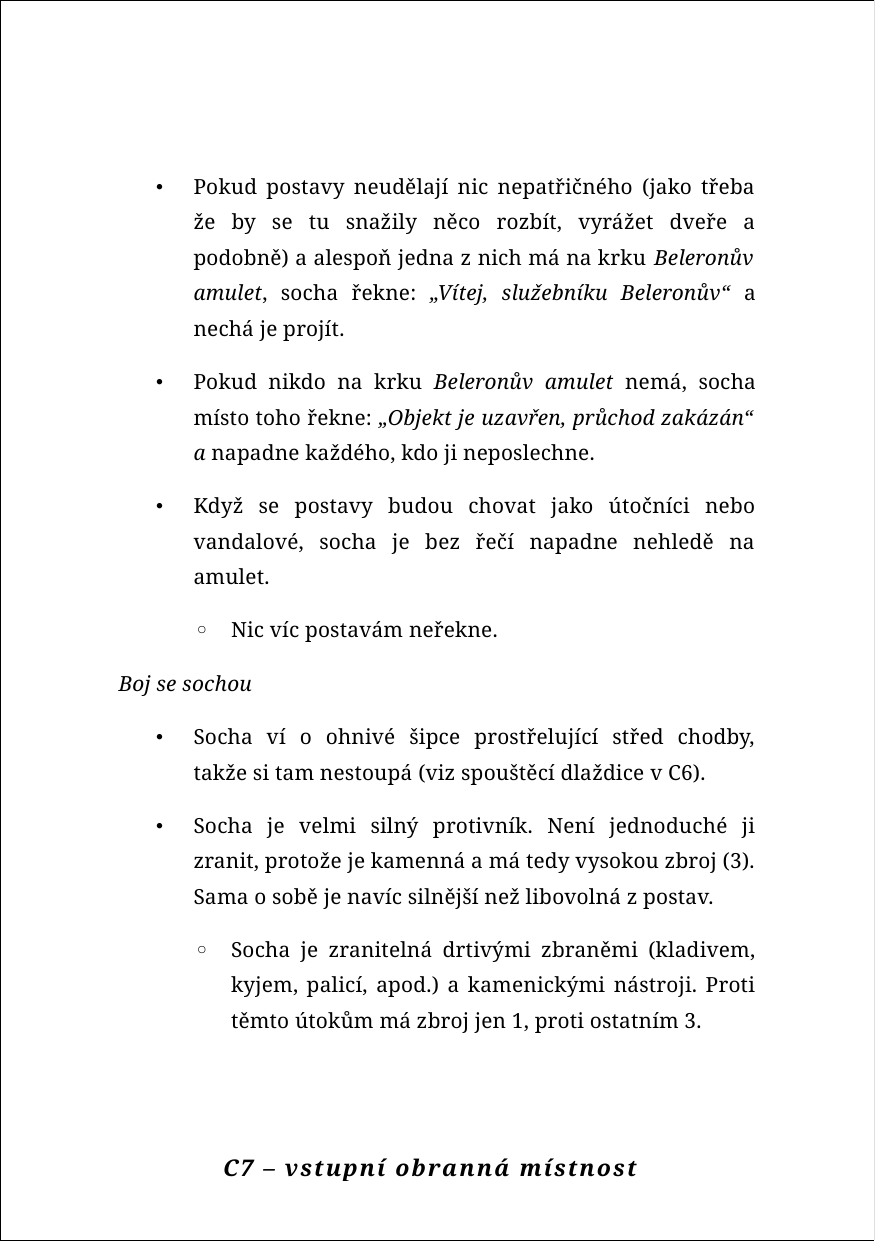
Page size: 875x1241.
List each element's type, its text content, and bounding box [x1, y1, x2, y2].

list Socha je velmi silný protivník. Není jednoduché ji zranit, protože je kamenná a má tedy vysokou zbroj (3). Sama o sobě je navíc silnější než libovolná z postav. [156, 811, 756, 910]
list Socha ví o ohnivé šipce prostřelující střed chodby, takže si tam nestoupá (viz spouštěcí dlaždice v C6). [156, 722, 756, 786]
list Pokud nikdo na krku Beleronův amulet nemá, socha místo toho řekne: „Objekt je uzavřen, průchod zakázán“ a napadne každého, kdo ji neposlechne. [156, 367, 756, 467]
list Nic víc postavám neřekne. [193, 616, 756, 644]
list Když se postavy budou chovat jako útočníci nebo vandalové, socha je bez řečí napadne nehledě na amulet. [156, 491, 756, 591]
text Boj se sochou [118, 669, 756, 697]
list Pokud postavy neudělají nic nepatřičného (jako třeba že by se tu snažily něco rozbít, vyrážet dveře a podobně) a alespoň jedna z nich má na krku Beleronův amulet, socha řekne: „Vítej, služebníku Beleronův“ a nechá je projít. [156, 172, 756, 342]
list Socha je zranitelná drtivými zbraněmi (kladivem, kyjem, palicí, apod.) a kamenickými nástroji. Proti těmto útokům má zbroj jen 1, proti ostatním 3. [193, 935, 756, 1034]
